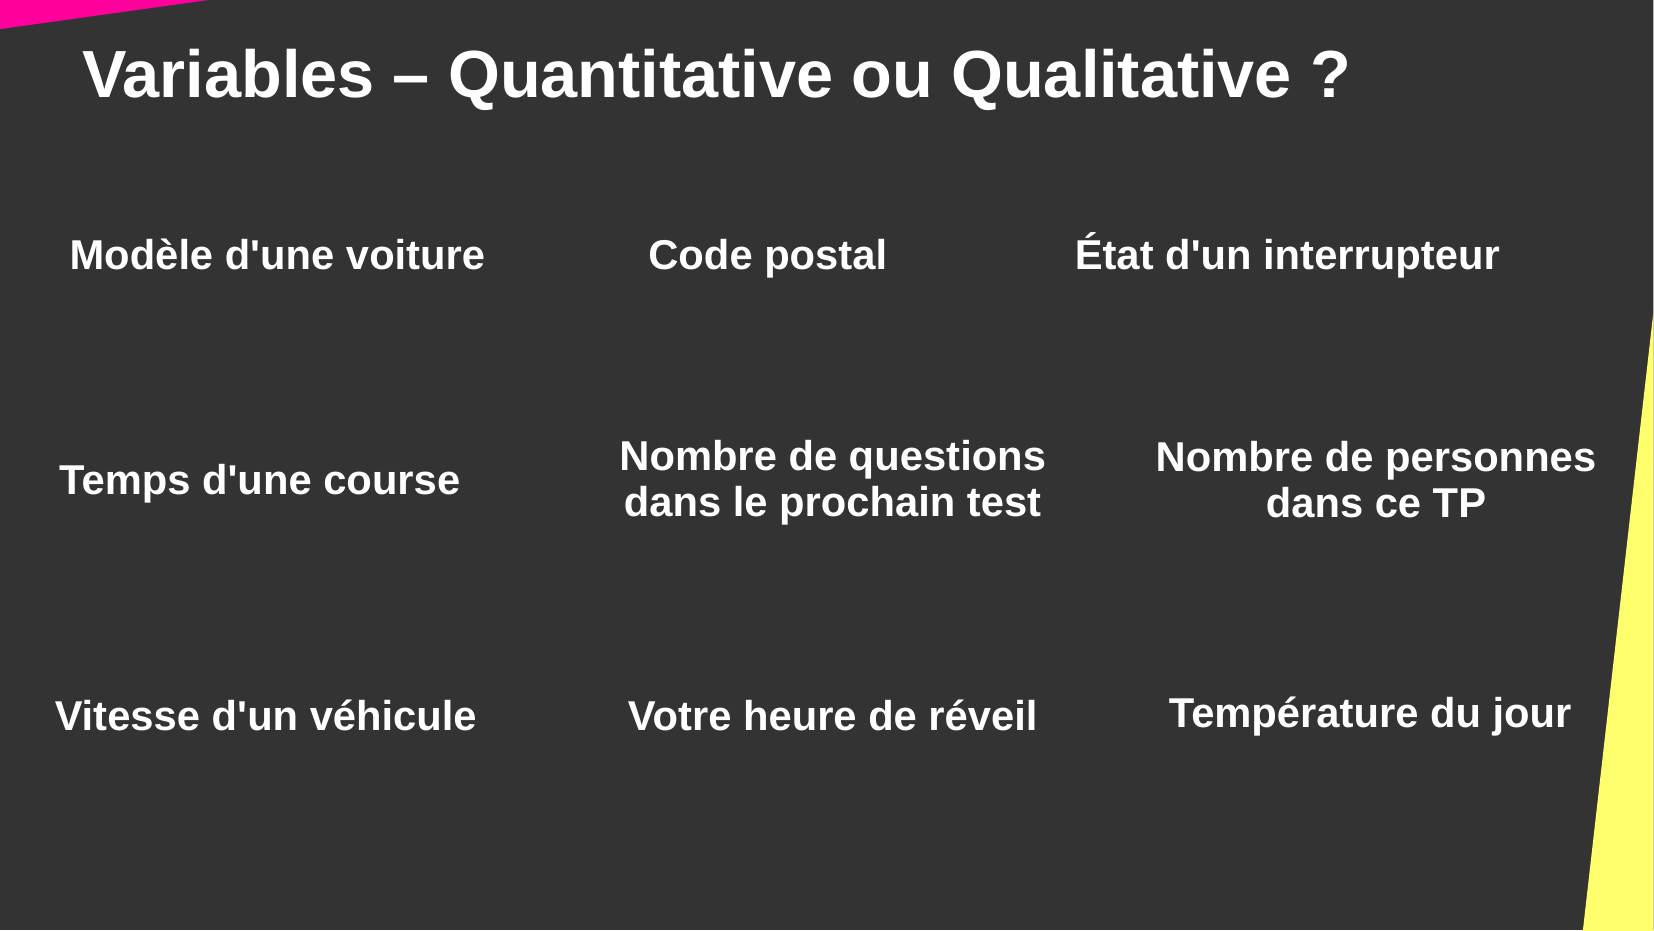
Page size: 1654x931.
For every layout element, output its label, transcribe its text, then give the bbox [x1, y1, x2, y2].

text_box Température du jour [1145, 682, 1595, 745]
text_box Nombre de personnes dans ce TP [1122, 426, 1630, 534]
text_box Modèle d'une voiture [35, 224, 520, 286]
text_box Temps d'une course [23, 449, 497, 532]
text_box Nombre de questions dans le prochain test [578, 425, 1087, 534]
text_box [1582, 306, 1654, 931]
text_box État d'un interrupteur [1051, 224, 1524, 286]
text_box [0, 0, 209, 30]
title Variables – Quantitative ou Qualitative ? [82, 37, 1571, 115]
text_box Votre heure de réveil [531, 685, 1134, 768]
text_box Vitesse d'un véhicule [35, 685, 497, 747]
text_box Code postal [531, 224, 1004, 333]
